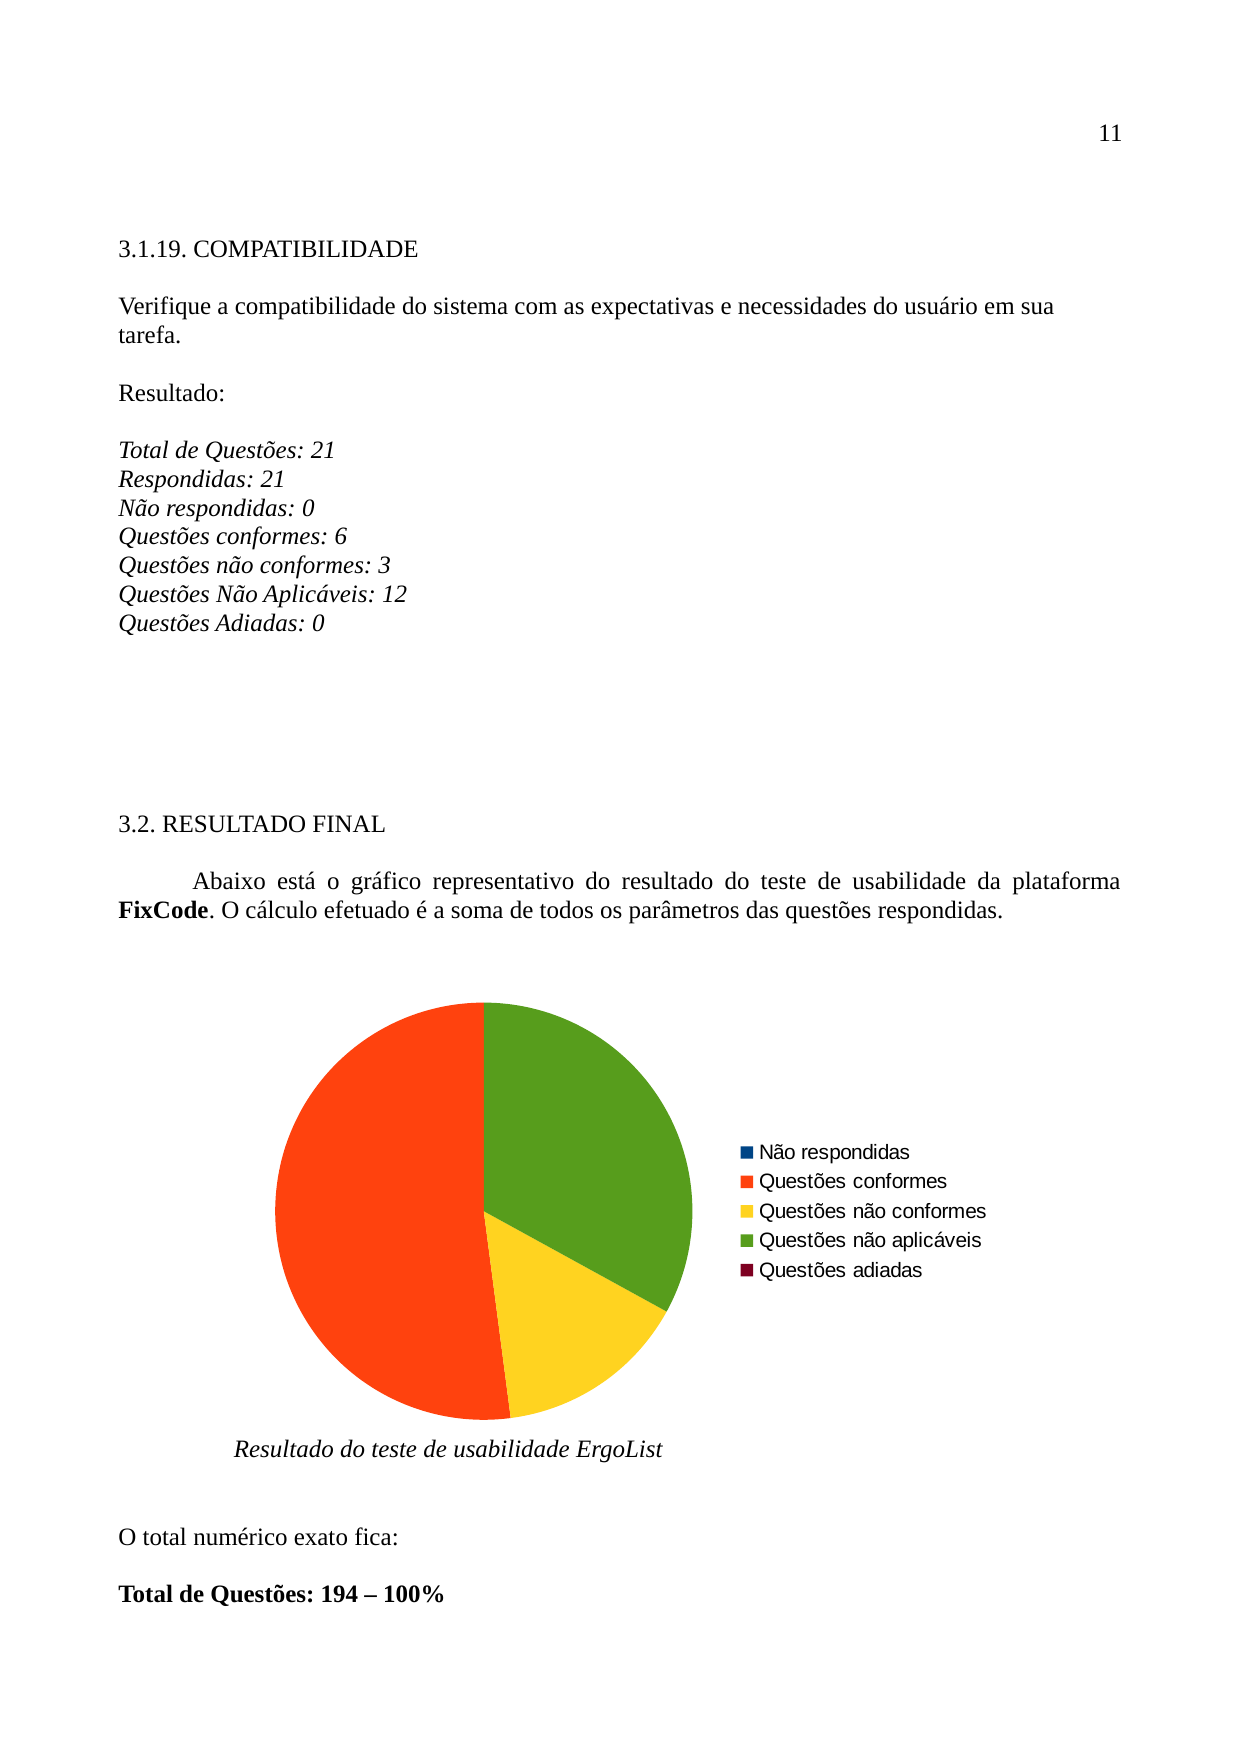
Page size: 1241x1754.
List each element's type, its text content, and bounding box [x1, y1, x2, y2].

text Não respondidas: 0 [118, 493, 1122, 521]
text Questões Não Aplicáveis: 12 [118, 579, 1122, 608]
text Resultado: [118, 378, 1122, 406]
text Questões Adiadas: 0 [118, 608, 1122, 636]
text 3.1.19. COMPATIBILIDADE [118, 234, 1122, 263]
text Questões conformes: 6 [118, 521, 1122, 550]
text Total de Questões: 21 [118, 435, 1122, 464]
text O total numérico exato fica: [118, 1522, 1122, 1551]
text Verifique a compatibilidade do sistema com as expectativas e necessidades do usuário em sua tarefa. [118, 291, 1122, 349]
text Abaixo está o gráfico representativo do resultado do teste de usabilidade da plataforma FixCode. O cálculo efetuado é a soma de todos os parâmetros das questões respondidas. [118, 866, 1122, 924]
text Respondidas: 21 [118, 464, 1122, 493]
text Total de Questões: 194 – 100% [118, 1579, 1122, 1608]
text Resultado do teste de usabilidade ErgoList [234, 994, 1007, 1463]
text 3.2. RESULTADO FINAL [118, 809, 1122, 838]
text Questões não conformes: 3 [118, 550, 1122, 579]
